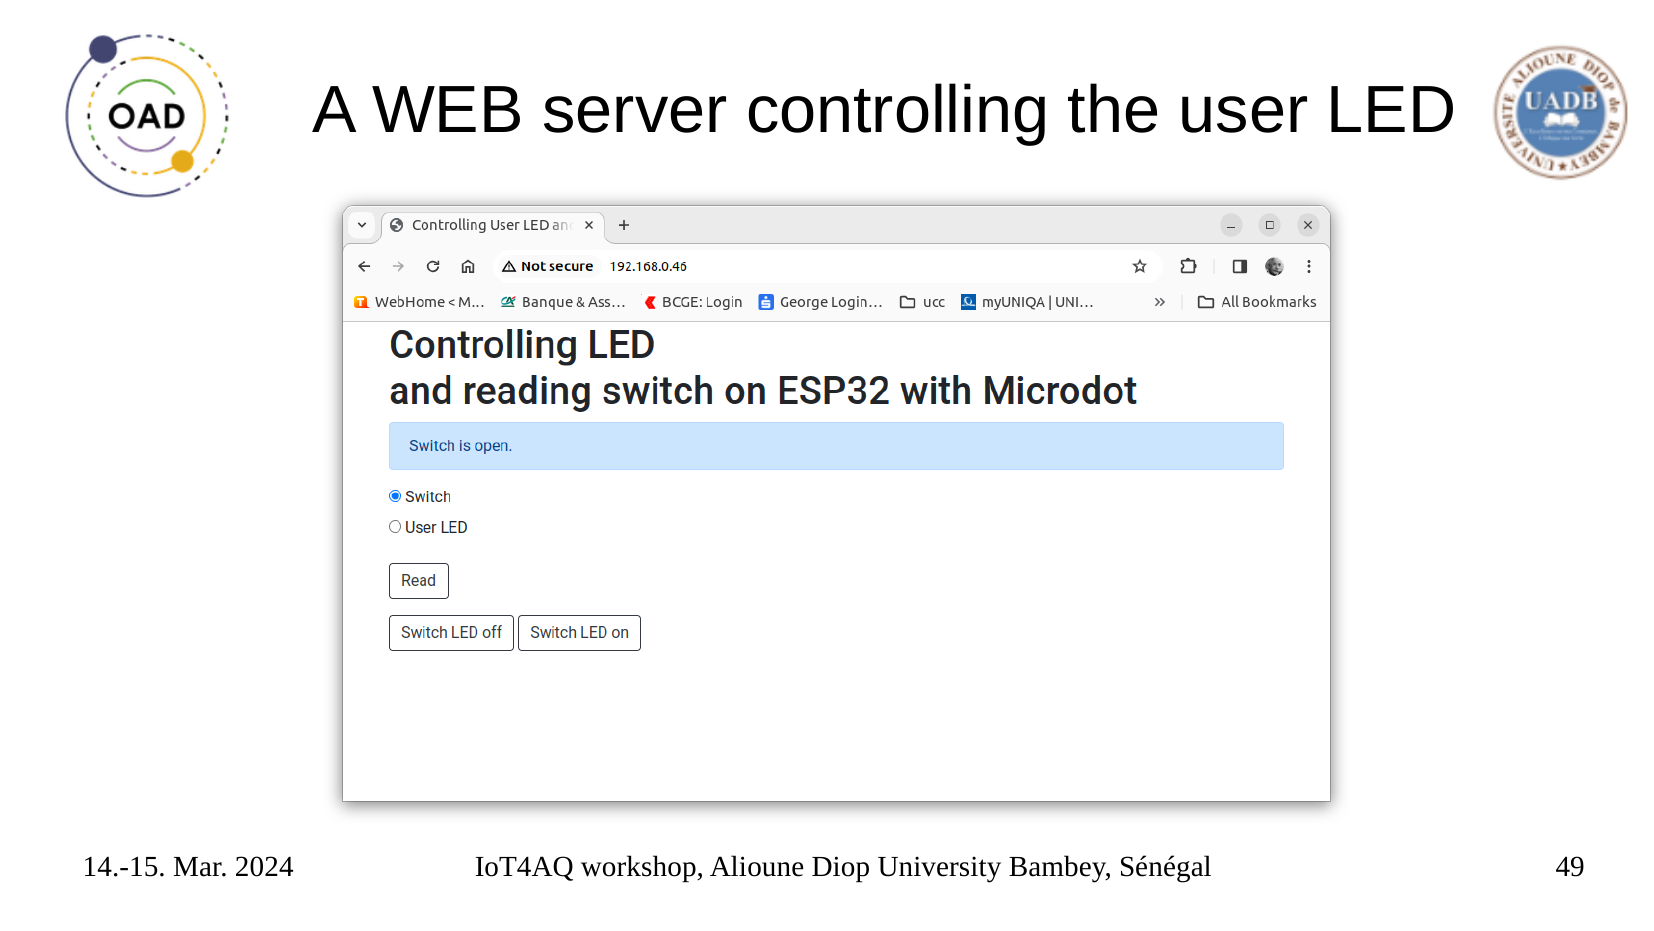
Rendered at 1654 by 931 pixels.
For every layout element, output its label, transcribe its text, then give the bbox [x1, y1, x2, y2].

picture [1482, 37, 1641, 188]
picture [25, 20, 263, 218]
picture [321, 187, 1351, 826]
title A WEB server controlling the user LED [301, 32, 1469, 188]
